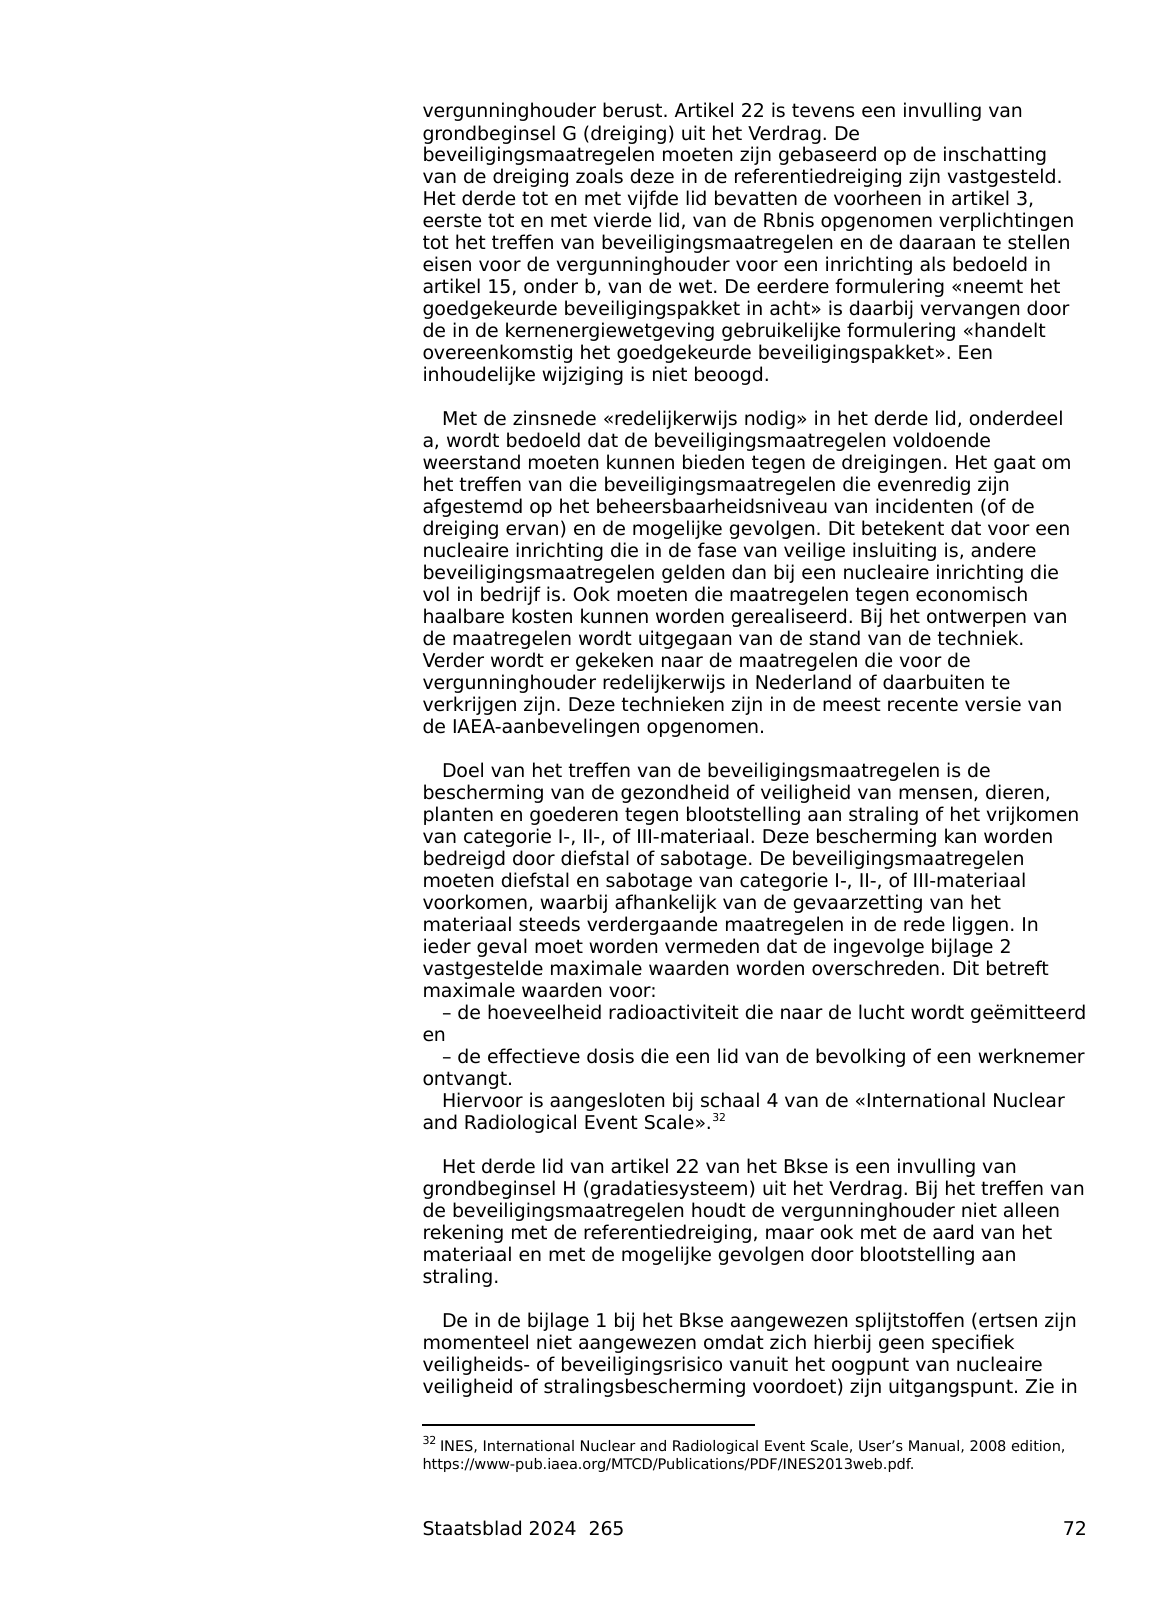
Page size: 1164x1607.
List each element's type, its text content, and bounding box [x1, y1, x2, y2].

text INES, International Nuclear and Radiological Event Scale, User’s Manual, 2008 edition, [422, 1434, 1087, 1456]
text De in de bijlage 1 bij het Bkse aangewezen splijtstoffen (ertsen zijn momenteel niet aangewezen omdat zich hierbij geen specifiek veiligheids- of beveiligingsrisico vanuit het oogpunt van nucleaire veiligheid of stralingsbescherming voordoet) zijn uitgangspunt. Zie in [422, 1310, 1087, 1398]
text Het derde lid van artikel 22 van het Bkse is een invulling van grondbeginsel H (gradatiesysteem) uit het Verdrag. Bij het treffen van de beveiligingsmaatregelen houdt de vergunninghouder niet alleen rekening met de referentiedreiging, maar ook met de aard van het materiaal en met de mogelijke gevolgen door blootstelling aan straling. [422, 1156, 1087, 1288]
text Hiervoor is aangesloten bij schaal 4 van de «International Nuclear and Radiological Event Scale». [422, 1090, 1087, 1134]
text vergunninghouder berust. Artikel 22 is tevens een invulling van grondbeginsel G (dreiging) uit het Verdrag. De beveiligingsmaatregelen moeten zijn gebaseerd op de inschatting van de dreiging zoals deze in de referentiedreiging zijn vastgesteld. Het derde tot en met vijfde lid bevatten de voorheen in artikel 3, eerste tot en met vierde lid, van de Rbnis opgenomen verplichtingen tot het treffen van beveiligingsmaatregelen en de daaraan te stellen eisen voor de vergunninghouder voor een inrichting als bedoeld in artikel 15, onder b, van de wet. De eerdere formulering «neemt het goedgekeurde beveiligingspakket in acht» is daarbij vervangen door de in de kernenergiewetgeving gebruikelijke formulering «handelt overeenkomstig het goedgekeurde beveiligingspakket». Een inhoudelijke wijziging is niet beoogd. [422, 100, 1087, 386]
text – de hoeveelheid radioactiviteit die naar de lucht wordt geëmitteerd en [422, 1002, 1087, 1046]
text Met de zinsnede «redelijkerwijs nodig» in het derde lid, onderdeel a, wordt bedoeld dat de beveiligingsmaatregelen voldoende weerstand moeten kunnen bieden tegen de dreigingen. Het gaat om het treffen van die beveiligingsmaatregelen die evenredig zijn afgestemd op het beheersbaarheidsniveau van incidenten (of de dreiging ervan) en de mogelijke gevolgen. Dit betekent dat voor een nucleaire inrichting die in de fase van veilige insluiting is, andere beveiligingsmaatregelen gelden dan bij een nucleaire inrichting die vol in bedrijf is. Ook moeten die maatregelen tegen economisch haalbare kosten kunnen worden gerealiseerd. Bij het ontwerpen van de maatregelen wordt uitgegaan van de stand van de techniek. Verder wordt er gekeken naar de maatregelen die voor de vergunninghouder redelijkerwijs in Nederland of daarbuiten te verkrijgen zijn. Deze technieken zijn in de meest recente versie van de IAEA-aanbevelingen opgenomen. [422, 408, 1087, 738]
text – de effectieve dosis die een lid van de bevolking of een werknemer ontvangt. [422, 1046, 1087, 1090]
text Doel van het treffen van de beveiligingsmaatregelen is de bescherming van de gezondheid of veiligheid van mensen, dieren, planten en goederen tegen blootstelling aan straling of het vrijkomen van categorie I-, II-, of III-materiaal. Deze bescherming kan worden bedreigd door diefstal of sabotage. De beveiligingsmaatregelen moeten diefstal en sabotage van categorie I-, II-, of III-materiaal voorkomen, waarbij afhankelijk van de gevaarzetting van het materiaal steeds verdergaande maatregelen in de rede liggen. In ieder geval moet worden vermeden dat de ingevolge bijlage 2 vastgestelde maximale waarden worden overschreden. Dit betreft maximale waarden voor: [422, 760, 1087, 1002]
text https://www-pub.iaea.org/MTCD/Publications/PDF/INES2013web.pdf. [422, 1456, 1087, 1473]
